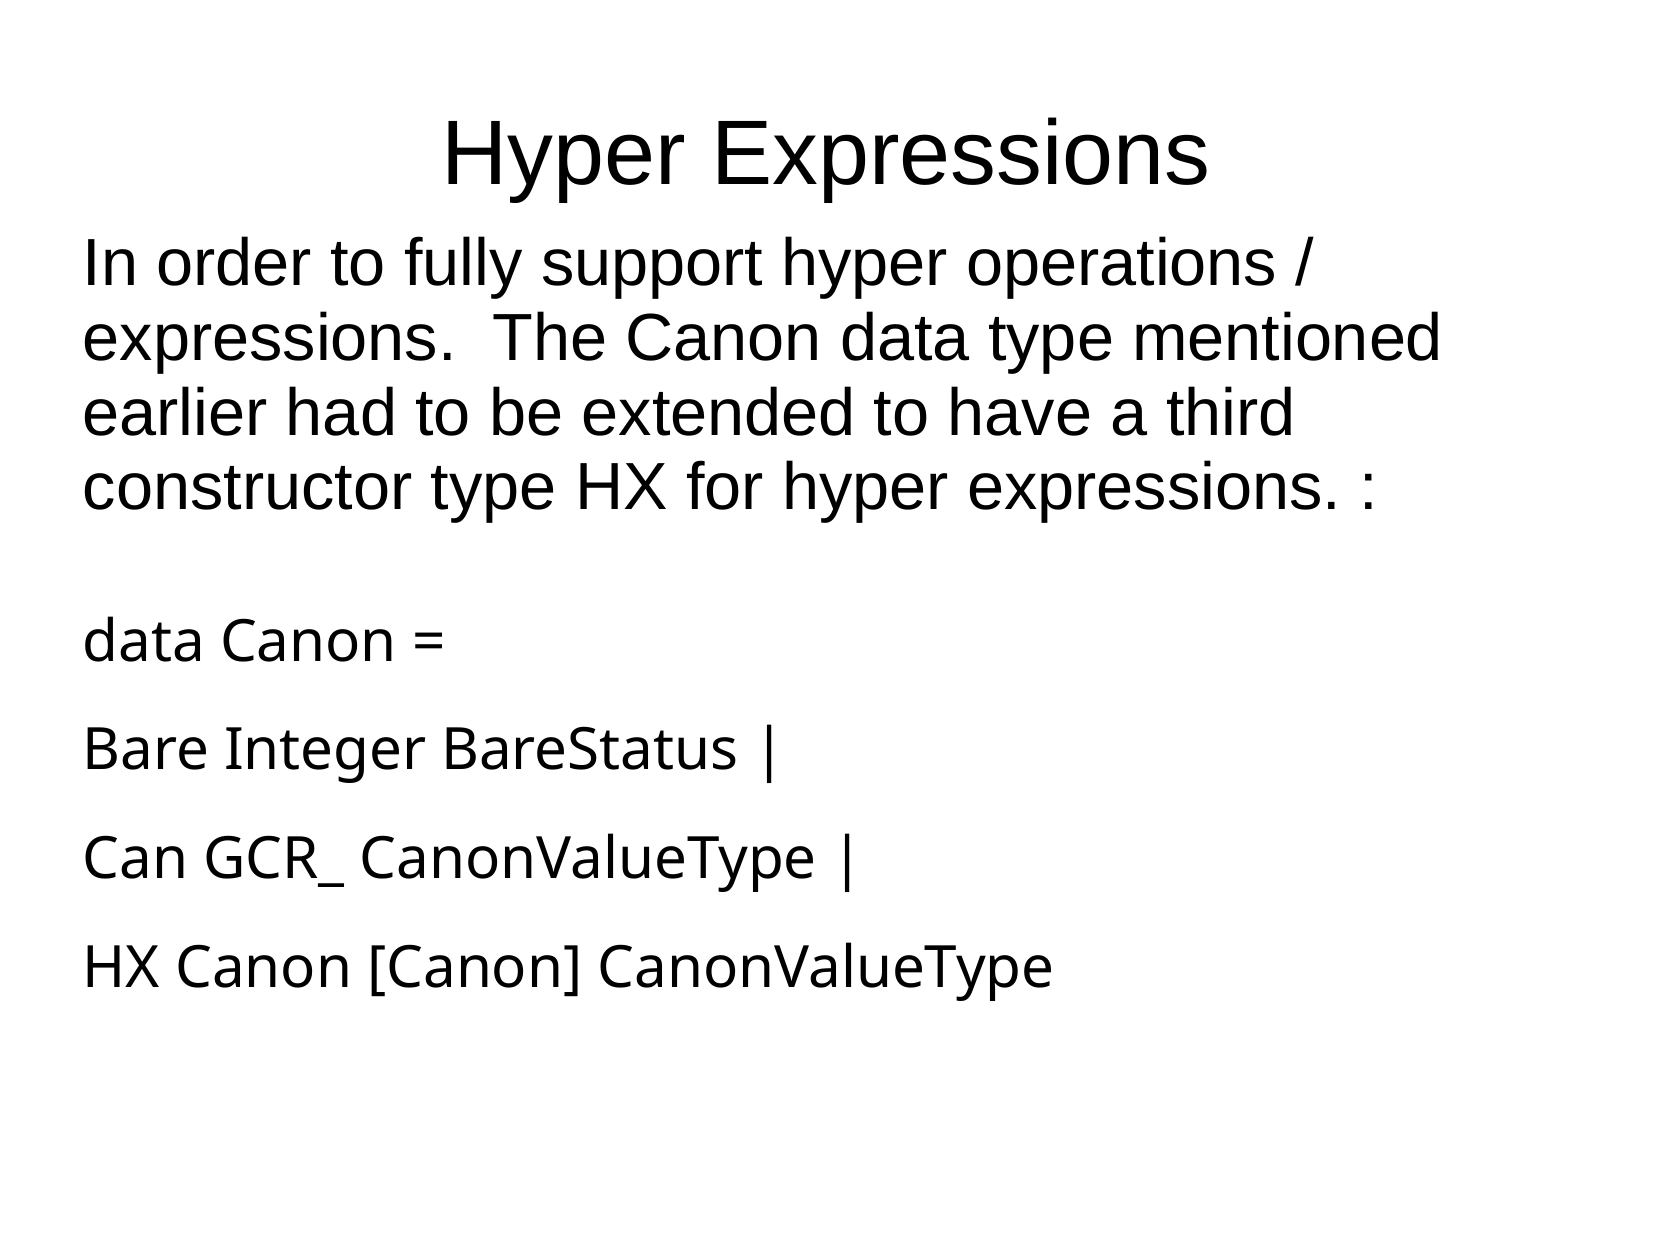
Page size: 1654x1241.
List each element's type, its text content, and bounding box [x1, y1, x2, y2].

title Hyper Expressions [82, 49, 1571, 225]
list In order to fully support hyper operations / expressions. The Canon data type mentioned earlier had to be extended to have a third constructor type HX for hyper expressions. : data Canon = Bare Integer BareStatus | Can GCR_ CanonValueType | HX Canon [Canon] CanonValueType [82, 225, 1571, 1150]
